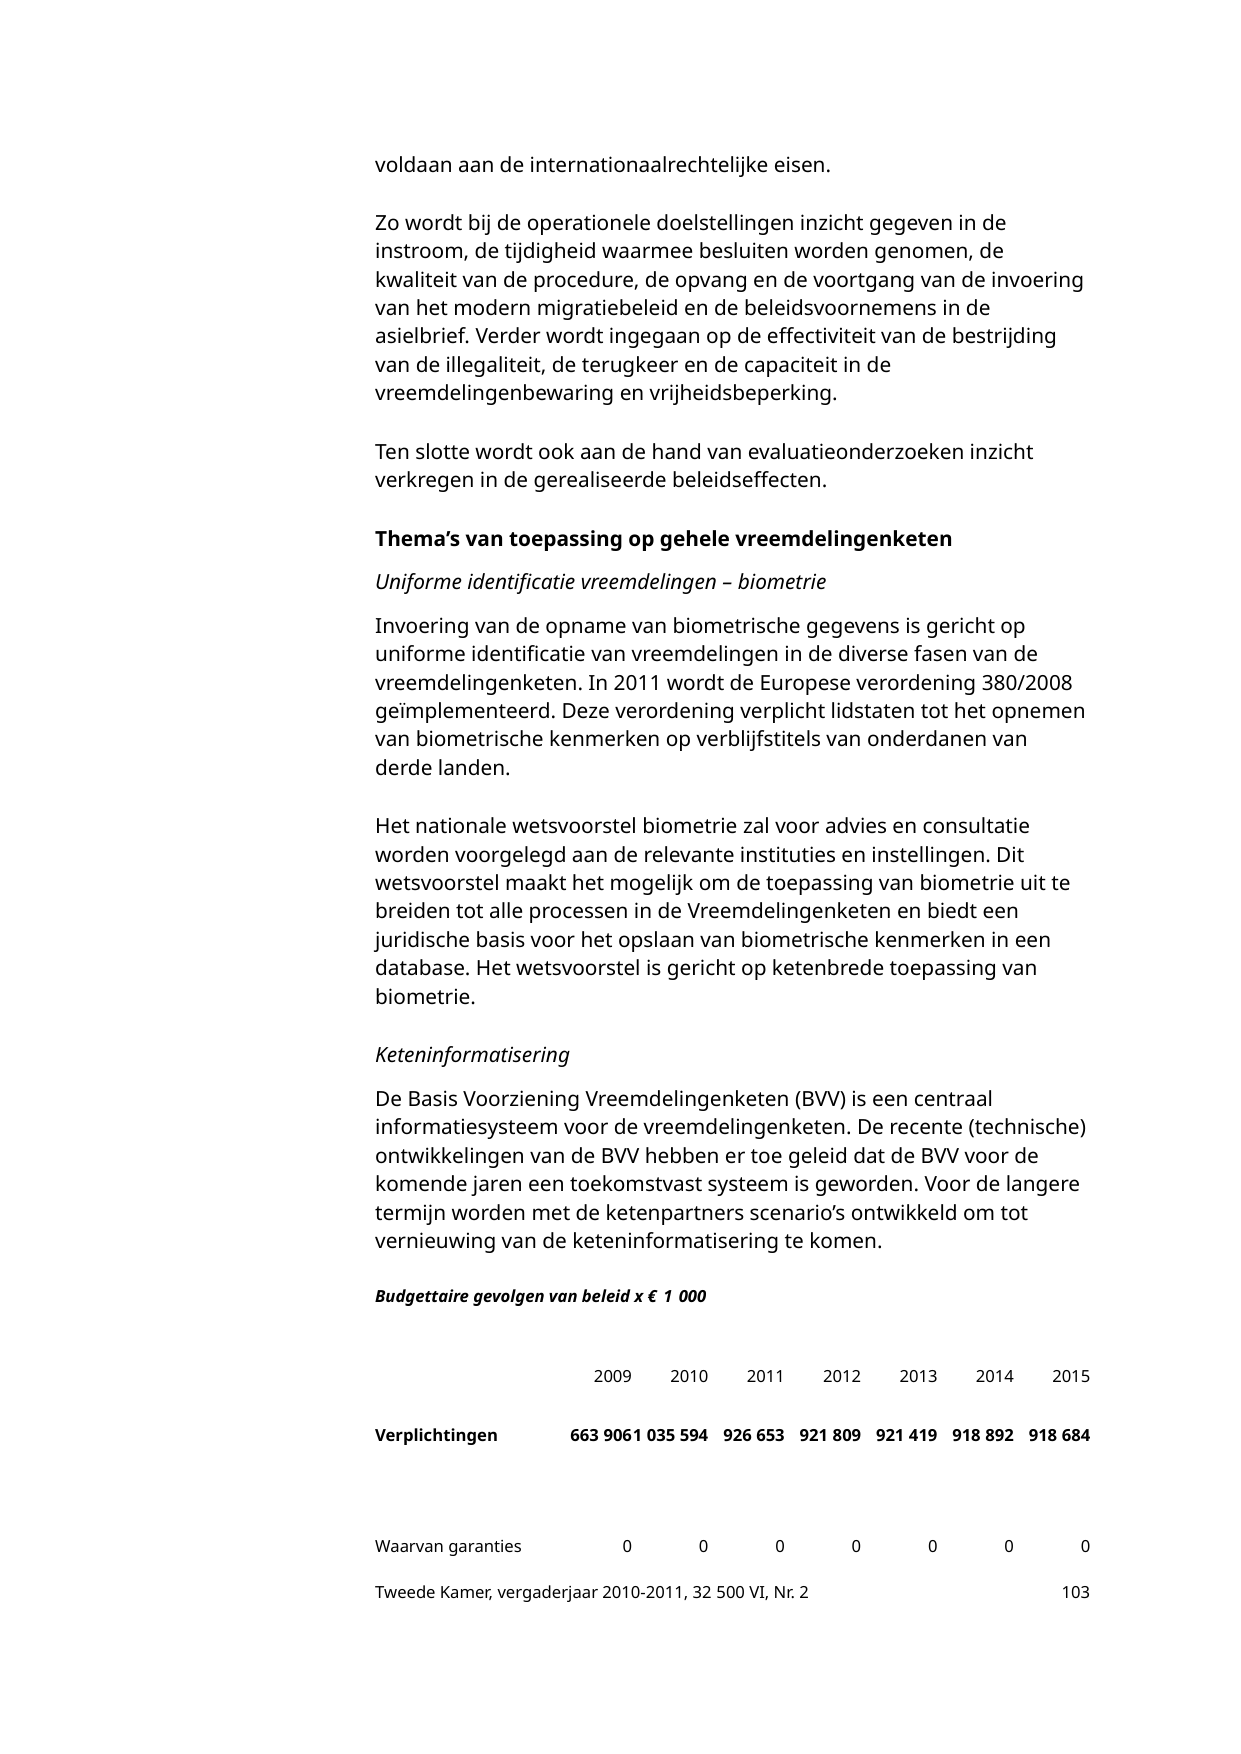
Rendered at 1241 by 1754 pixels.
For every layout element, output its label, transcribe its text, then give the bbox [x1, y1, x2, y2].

table_header 2009 [555, 1365, 632, 1423]
table_cell [555, 1476, 632, 1535]
table_cell [708, 1476, 784, 1535]
text Thema’s van toepassing op gehele vreemdelingenketen [375, 524, 1090, 552]
table_cell 918 892 [937, 1424, 1014, 1476]
table_cell [375, 1476, 410, 1535]
table_cell [861, 1476, 937, 1535]
table_cell 926 653 [708, 1424, 784, 1476]
table_cell 921 419 [861, 1424, 937, 1476]
table_header 2015 [1014, 1365, 1090, 1423]
text Keteninformatisering [375, 1040, 1090, 1069]
table_header 2011 [708, 1365, 784, 1423]
text voldaan aan de internationaalrechtelijke eisen. [375, 150, 1090, 178]
text Uniforme identificatie vreemdelingen – biometrie [375, 567, 1090, 596]
table_cell 921 809 [785, 1424, 861, 1476]
text De Basis Voorziening Vreemdelingenketen (BVV) is een centraal informatiesysteem voor de vreemdelingenketen. De recente (technische) ontwikkelingen van de BVV hebben er toe geleid dat de BVV voor de komende jaren een toekomstvast systeem is geworden. Voor de langere termijn worden met de ketenpartners scenario’s ontwikkeld om tot vernieuwing van de keteninformatisering te komen. [375, 1084, 1090, 1254]
table_header 2010 [632, 1365, 708, 1423]
table_cell 0 [861, 1535, 937, 1557]
text Budgettaire gevolgen van beleid x € 1 000 [375, 1284, 1090, 1307]
table_header 2013 [861, 1365, 937, 1423]
table_header [375, 1365, 410, 1423]
table_cell [785, 1476, 861, 1535]
table_cell 663 906 [555, 1424, 632, 1476]
table_cell 0 [1014, 1535, 1090, 1557]
table_cell 918 684 [1014, 1424, 1090, 1476]
text Zo wordt bij de operationele doelstellingen inzicht gegeven in de instroom, de tijdigheid waarmee besluiten worden genomen, de kwaliteit van de procedure, de opvang en de voortgang van de invoering van het modern migratiebeleid en de beleidsvoornemens in de asielbrief. Verder wordt ingegaan op de effectiviteit van de bestrijding van de illegaliteit, de terugkeer en de capaciteit in de vreemdelingenbewaring en vrijheidsbeperking. [375, 208, 1090, 407]
table_header [410, 1365, 555, 1423]
text Invoering van de opname van biometrische gegevens is gericht op uniforme identificatie van vreemdelingen in de diverse fasen van de vreemdelingenketen. In 2011 wordt de Europese verordening 380/2008 geïmplementeerd. Deze verordening verplicht lidstaten tot het opnemen van biometrische kenmerken op verblijfstitels van onderdanen van derde landen. [375, 611, 1090, 781]
table_cell 0 [555, 1535, 632, 1557]
table_cell [410, 1476, 555, 1535]
table_cell Verplichtingen [375, 1424, 555, 1476]
table_cell [1014, 1476, 1090, 1535]
table_cell 0 [937, 1535, 1014, 1557]
text Ten slotte wordt ook aan de hand van evaluatieonderzoeken inzicht verkregen in de gerealiseerde beleidseffecten. [375, 437, 1090, 494]
table_cell 0 [632, 1535, 708, 1557]
table_cell [937, 1476, 1014, 1535]
table_cell [632, 1476, 708, 1535]
text Het nationale wetsvoorstel biometrie zal voor advies en consultatie worden voorgelegd aan de relevante instituties en instellingen. Dit wetsvoorstel maakt het mogelijk om de toepassing van biometrie uit te breiden tot alle processen in de Vreemdelingenketen en biedt een juridische basis voor het opslaan van biometrische kenmerken in een database. Het wetsvoorstel is gericht op ketenbrede toepassing van biometrie. [375, 811, 1090, 1010]
table_cell Waarvan garanties 1 [375, 1535, 555, 1557]
table_cell 0 [708, 1535, 784, 1557]
table_header 2012 [785, 1365, 861, 1423]
table_header 2014 [937, 1365, 1014, 1423]
table_cell 1 035 594 [632, 1424, 708, 1476]
table_cell 0 [785, 1535, 861, 1557]
